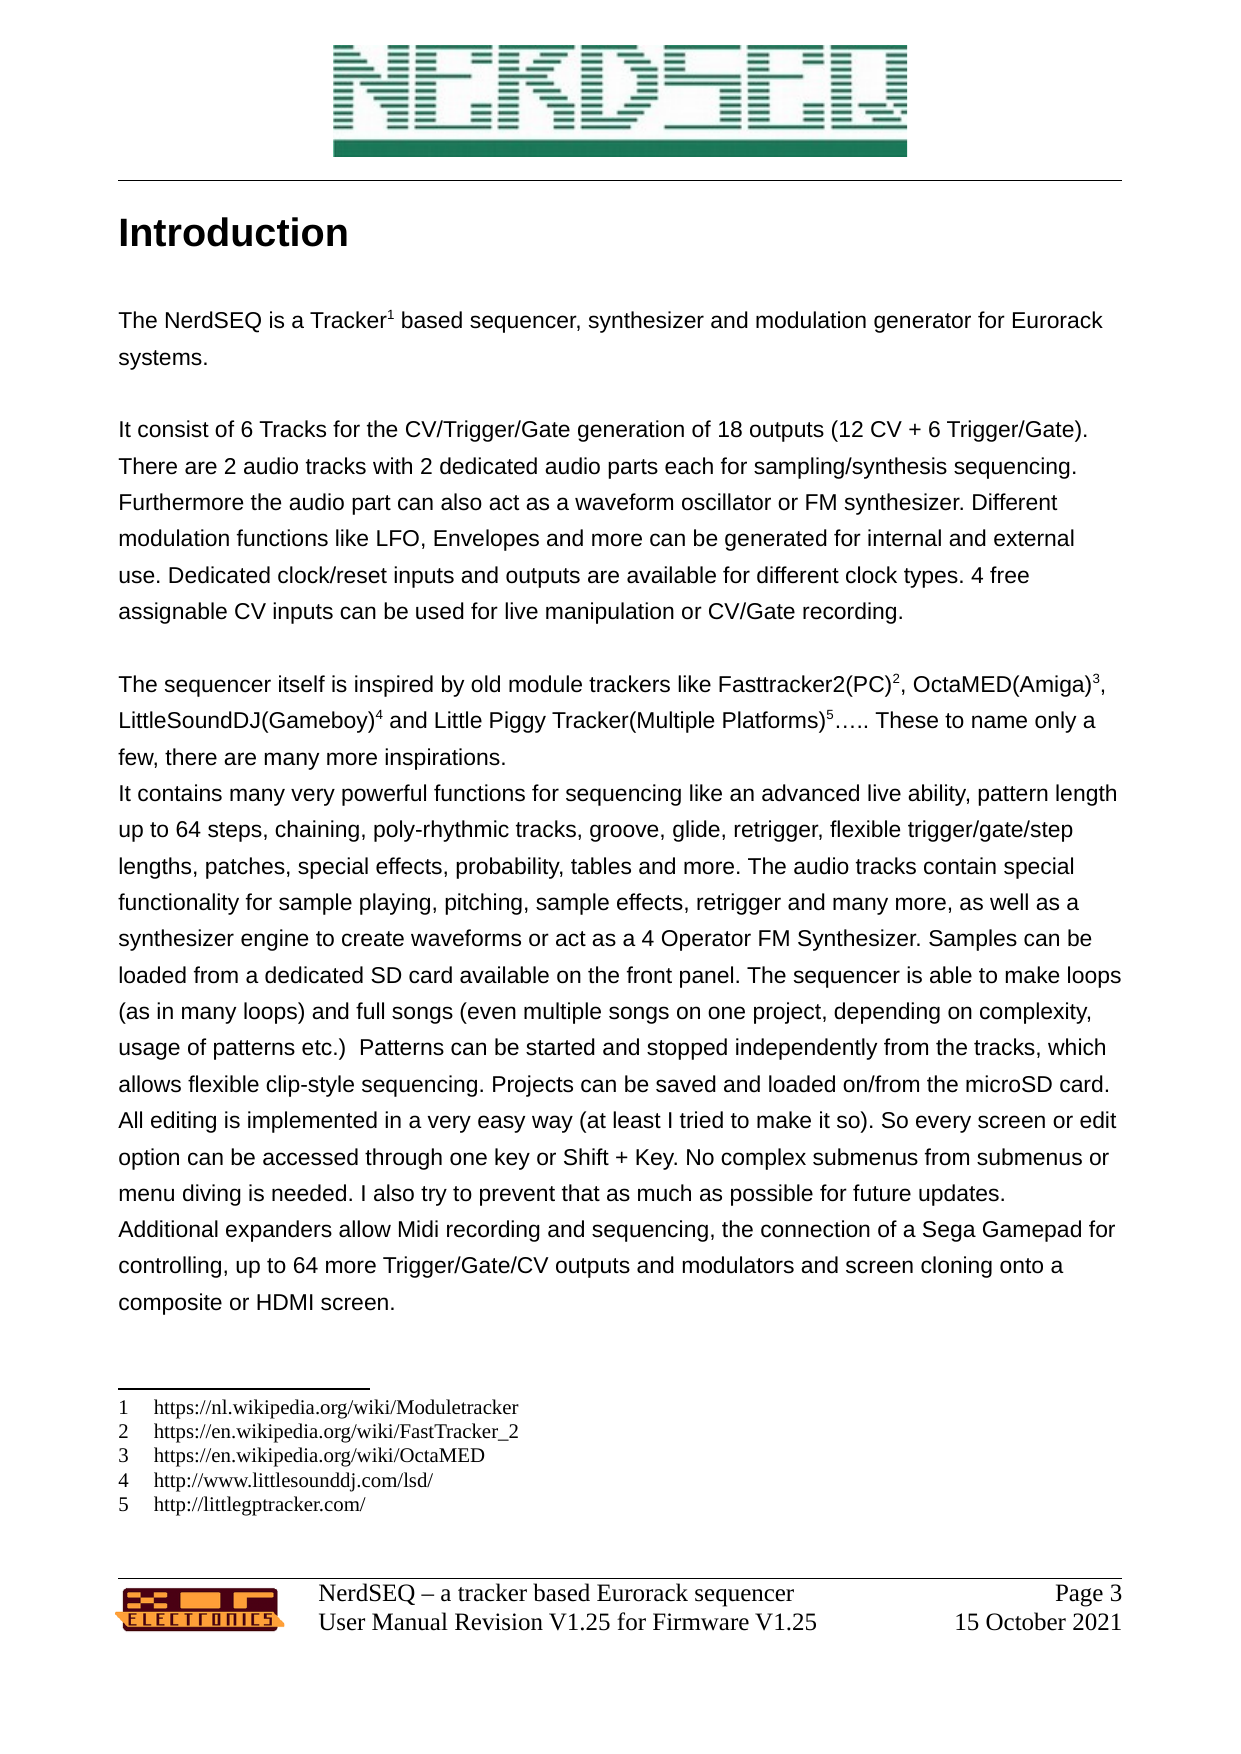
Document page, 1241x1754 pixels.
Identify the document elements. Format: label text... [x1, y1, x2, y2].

text The NerdSEQ is a Tracker based sequencer, synthesizer and modulation generator for Eurorack systems. [118, 307, 1122, 370]
text The sequencer itself is inspired by old module trackers like Fasttracker2(PC), OctaMED(Amiga), LittleSoundDJ(Gameboy) and Little Piggy Tracker(Multiple Platforms)….. These to name only a few, there are many more inspirations. [118, 671, 1122, 770]
text It consist of 6 Tracks for the CV/Trigger/Gate generation of 18 outputs (12 CV + 6 Trigger/Gate). There are 2 audio tracks with 2 dedicated audio parts each for sampling/synthesis sequencing. Furthermore the audio part can also act as a waveform oscillator or FM synthesizer. Different modulation functions like LFO, Envelopes and more can be generated for internal and external use. Dedicated clock/reset inputs and outputs are available for different clock types. 4 free assignable CV inputs can be used for live manipulation or CV/Gate recording. [118, 416, 1122, 624]
subtitle Introduction [118, 209, 1122, 255]
picture [115, 1584, 285, 1634]
text http://www.littlesounddj.com/lsd/ [118, 1467, 1122, 1492]
text https://en.wikipedia.org/wiki/OctaMED [118, 1443, 1122, 1467]
picture [333, 45, 908, 157]
text http://littlegptracker.com/ [118, 1492, 1122, 1516]
text https://nl.wikipedia.org/wiki/Moduletracker [118, 1395, 1122, 1419]
text It contains many very powerful functions for sequencing like an advanced live ability, pattern length up to 64 steps, chaining, poly-rhythmic tracks, groove, glide, retrigger, flexible trigger/gate/step lengths, patches, special effects, probability, tables and more. The audio tracks contain special functionality for sample playing, pitching, sample effects, retrigger and many more, as well as a synthesizer engine to create waveforms or act as a 4 Operator FM Synthesizer. Samples can be loaded from a dedicated SD card available on the front panel. The sequencer is able to make loops (as in many loops) and full songs (even multiple songs on one project, depending on complexity, usage of patterns etc.) Patterns can be started and stopped independently from the tracks, which allows flexible clip-style sequencing. Projects can be saved and loaded on/from the microSD card. [118, 780, 1122, 1097]
text https://en.wikipedia.org/wiki/FastTracker_2 [118, 1419, 1122, 1443]
text All editing is implemented in a very easy way (at least I tried to make it so). So every screen or edit option can be accessed through one key or Shift + Key. No complex submenus from submenus or menu diving is needed. I also try to prevent that as much as possible for future updates. [118, 1107, 1122, 1206]
text Additional expanders allow Midi recording and sequencing, the connection of a Sega Gamepad for controlling, up to 64 more Trigger/Gate/CV outputs and modulators and screen cloning onto a composite or HDMI screen. [118, 1216, 1122, 1315]
